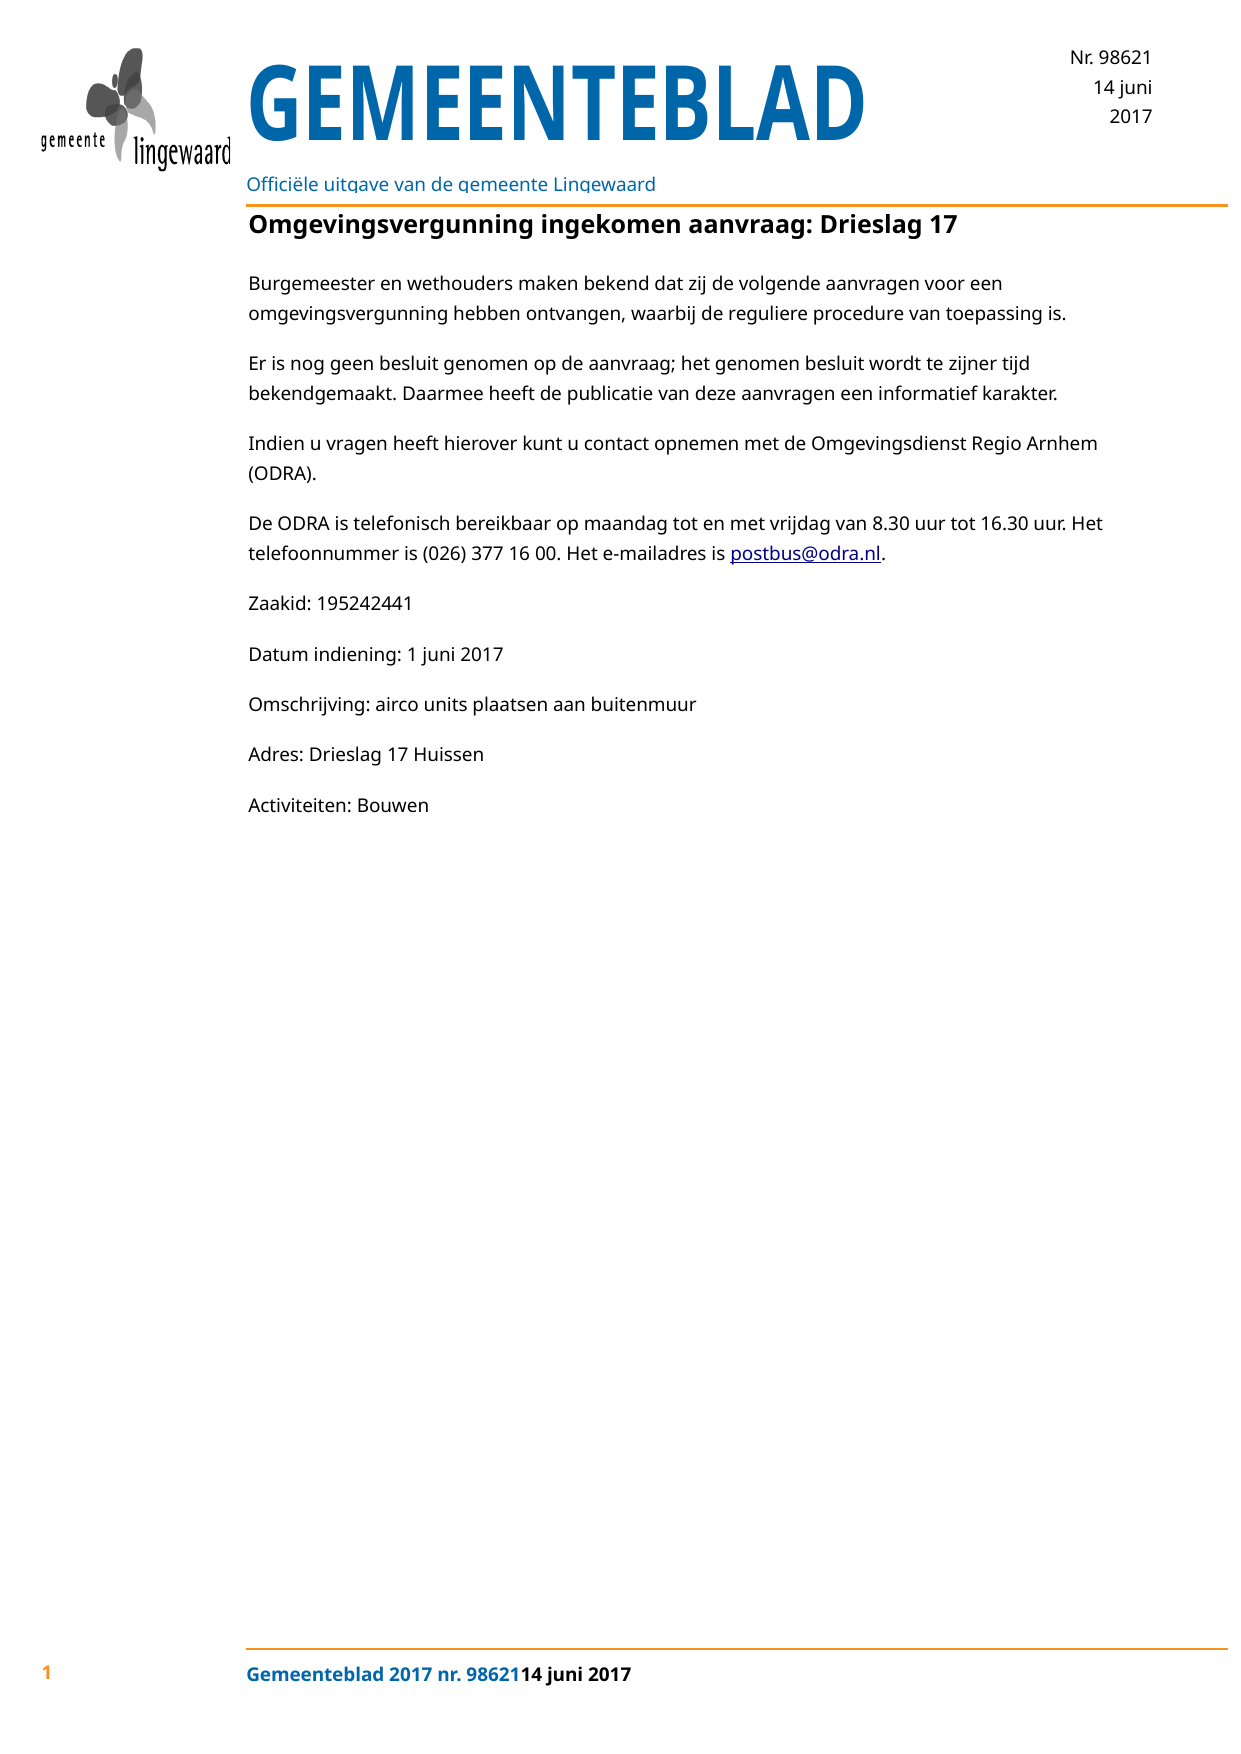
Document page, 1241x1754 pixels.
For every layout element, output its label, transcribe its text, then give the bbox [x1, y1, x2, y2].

text Er is nog geen besluit genomen op de aanvraag; het genomen besluit wordt te zijner tijd bekendgemaakt. Daarmee heeft de publicatie van deze aanvragen een informatief karakter. [248, 350, 1152, 406]
text Adres: Drieslag 17 Huissen [248, 742, 1152, 767]
text De ODRA is telefonisch bereikbaar op maandag tot en met vrijdag van 8.30 uur tot 16.30 uur. Het telefoonnummer is (026) 377 16 00. Het e-mailadres is postbus@odra.nl. [248, 510, 1152, 566]
text Omgevingsvergunning ingekomen aanvraag: Drieslag 17 [248, 207, 1152, 241]
text Zaakid: 195242441 [248, 590, 1152, 616]
text Datum indiening: 1 juni 2017 [248, 641, 1152, 666]
text Burgemeester en wethouders maken bekend dat zij de volgende aanvragen voor een omgevingsvergunning hebben ontvangen, waarbij de reguliere procedure van toepassing is. [248, 270, 1152, 326]
text Indien u vragen heeft hierover kunt u contact opnemen met de Omgevingsdienst Regio Arnhem (ODRA). [248, 430, 1152, 486]
text Omschrijving: airco units plaatsen aan buitenmuur [248, 691, 1152, 717]
picture [41, 47, 231, 172]
text Activiteiten: Bouwen [248, 792, 1152, 818]
